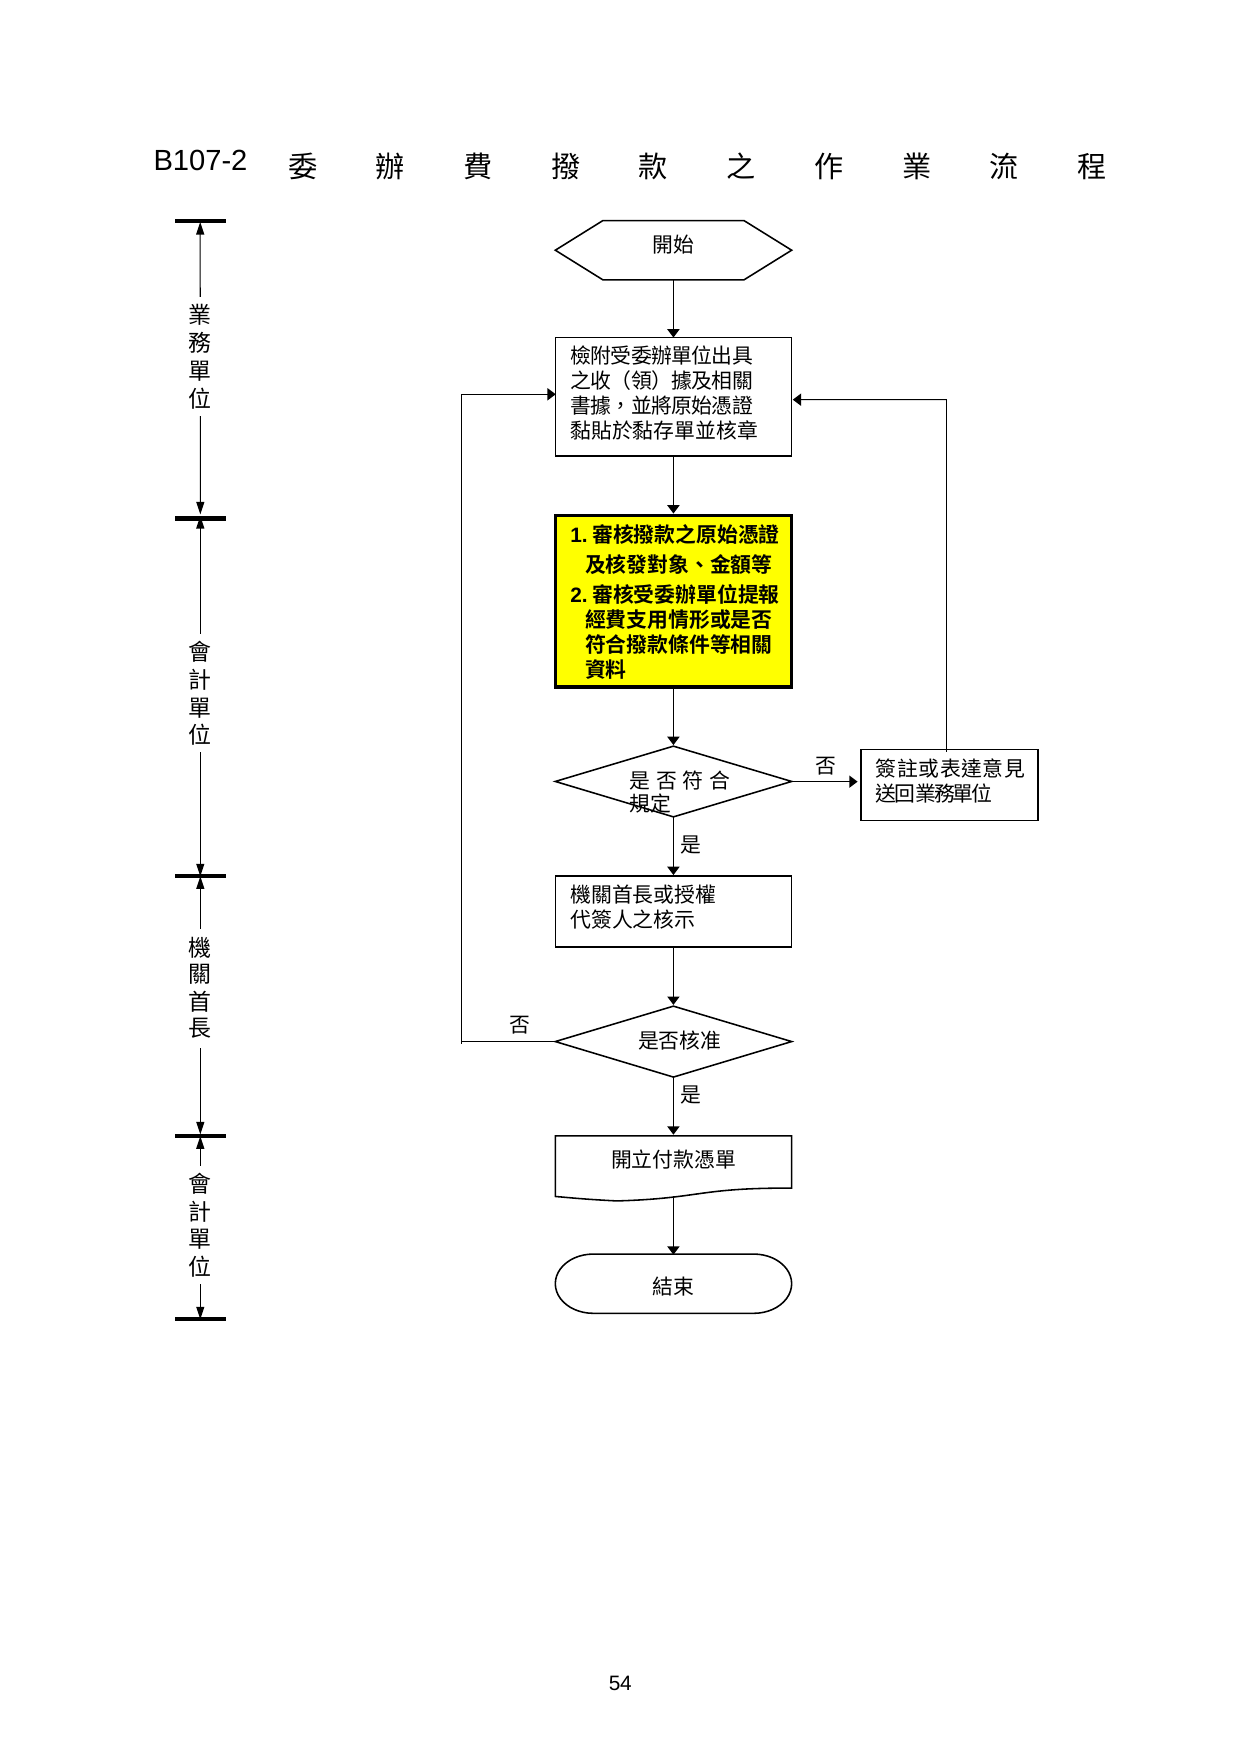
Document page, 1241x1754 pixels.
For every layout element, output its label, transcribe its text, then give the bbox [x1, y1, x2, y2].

table_cell 委辦費撥款之作業流程 [277, 127, 1118, 221]
table_cell [462, 395, 673, 1041]
table_cell [556, 877, 791, 946]
table_cell B107-2 [124, 127, 277, 221]
table_cell [277, 221, 1118, 1571]
table_cell [124, 221, 277, 1571]
